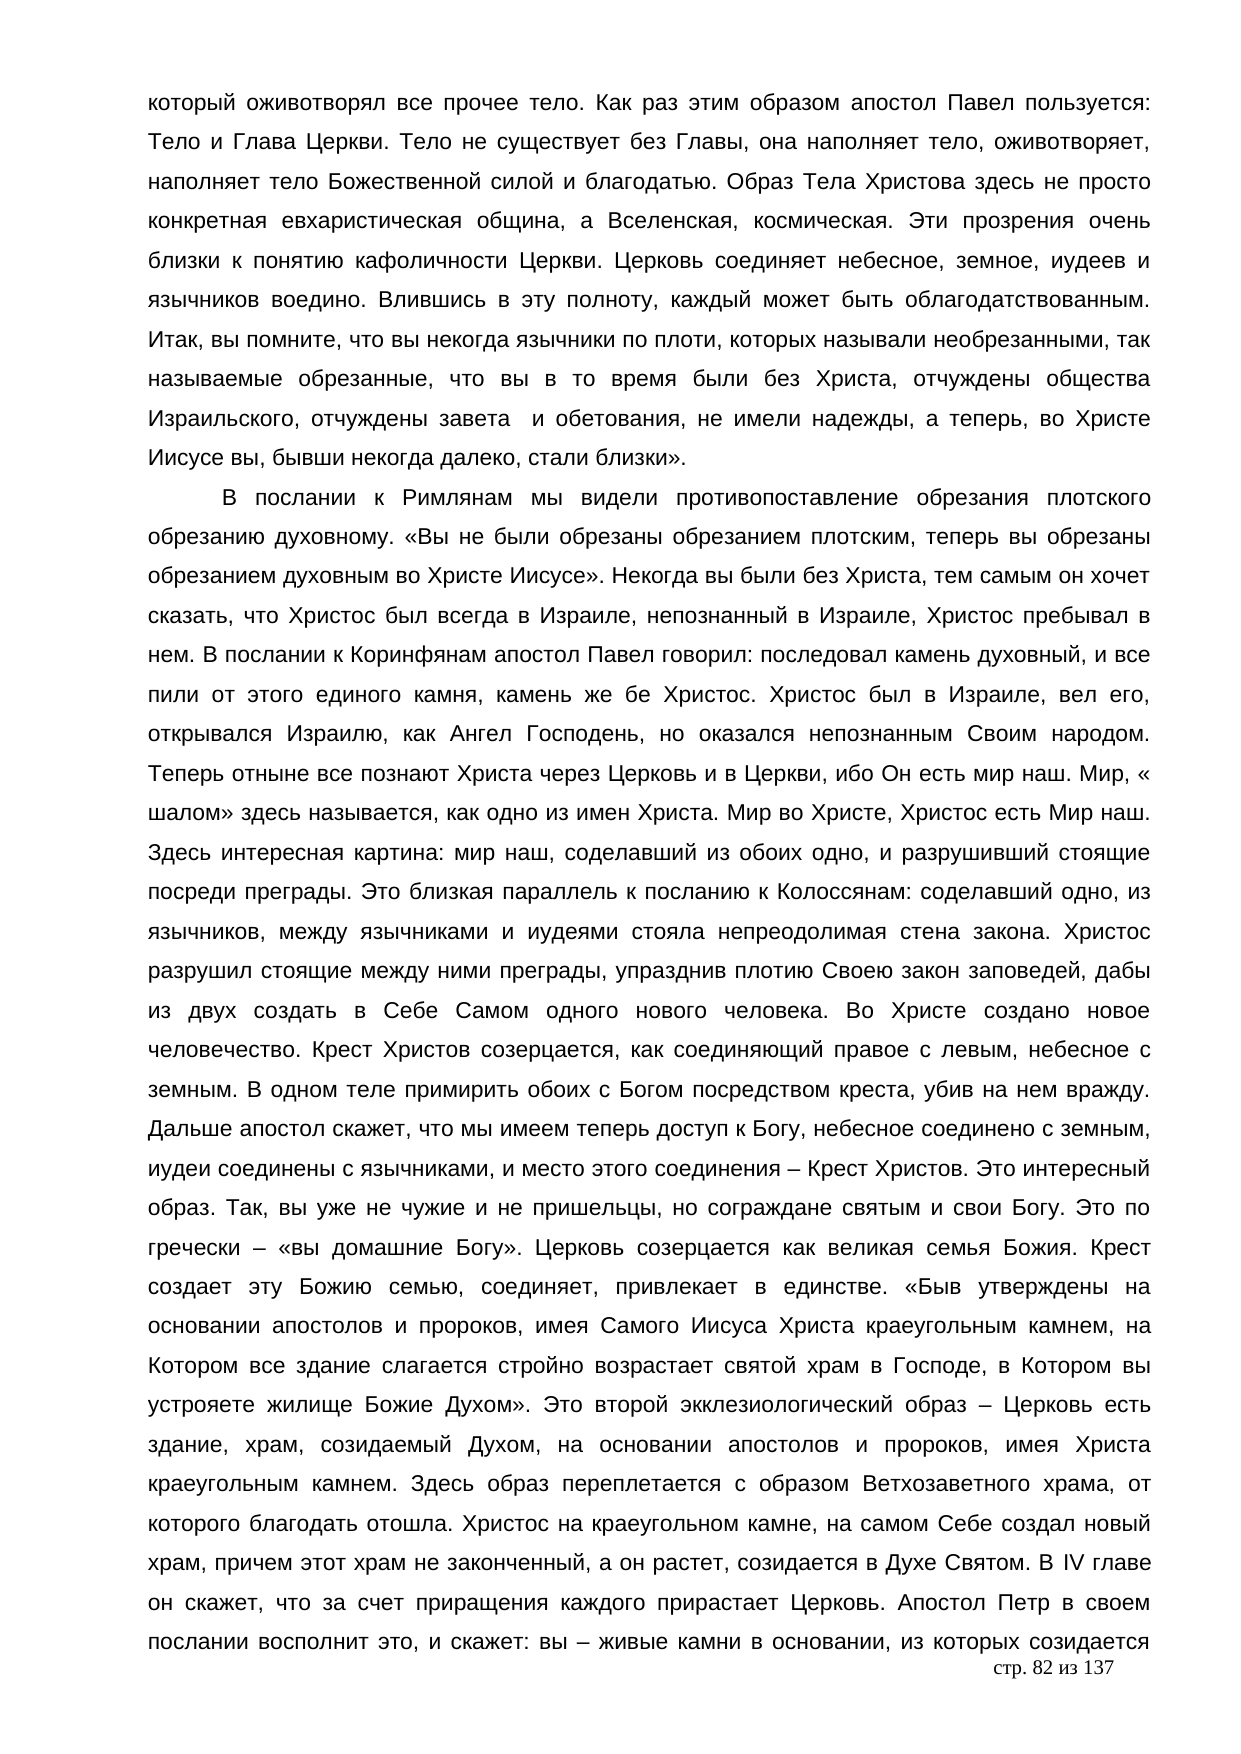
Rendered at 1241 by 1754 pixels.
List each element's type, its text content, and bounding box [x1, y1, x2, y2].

text В послании к Римлянам мы видели противопоставление обрезания плотского обрезанию духовному. «Вы не были обрезаны обрезанием плотским, теперь вы обрезаны обрезанием духовным во Христе Иисусе». Некогда вы были без Христа, тем самым он хочет сказать, что Христос был всегда в Израиле, непознанный в Израиле, Христос пребывал в нем. В послании к Коринфянам апостол Павел говорил: последовал камень духовный, и все пили от этого единого камня, камень же бе Христос. Христос был в Израиле, вел его, открывался Израилю, как Ангел Господень, но оказался непознанным Своим народом. Теперь отныне все познают Христа через Церковь и в Церкви, ибо Он есть мир наш. Мир, « шалом» здесь называется, как одно из имен Христа. Мир во Христе, Христос есть Мир наш. Здесь интересная картина: мир наш, соделавший из обоих одно, и разрушивший стоящие посреди преграды. Это близкая параллель к посланию к Колоссянам: соделавший одно, из язычников, между язычниками и иудеями стояла непреодолимая стена закона. Христос разрушил стоящие между ними преграды, упразднив плотию Своею закон заповедей, дабы из двух создать в Себе Самом одного нового человека. Во Христе создано новое человечество. Крест Христов созерцается, как соединяющий правое с левым, небесное с земным. В одном теле примирить обоих с Богом посредством креста, убив на нем вражду. Дальше апостол скажет, что мы имеем теперь доступ к Богу, небесное соединено с земным, иудеи соединены с язычниками, и место этого соединения – Крест Христов. Это интересный образ. Так, вы уже не чужие и не пришельцы, но сограждане святым и свои Богу. Это по гречески – «вы домашние Богу». Церковь созерцается как великая семья Божия. Крест создает эту Божию семью, соединяет, привлекает в единстве. «Быв утверждены на основании апостолов и пророков, имея Самого Иисуса Христа краеугольным камнем, на Котором все здание слагается стройно возрастает святой храм в Господе, в Котором вы устрояете жилище Божие Духом». Это второй экклезиологический образ – Церковь есть здание, храм, созидаемый Духом, на основании апостолов и пророков, имея Христа краеугольным камнем. Здесь образ переплетается с образом Ветхозаветного храма, от которого благодать отошла. Христос на краеугольном камне, на самом Себе создал новый храм, причем этот храм не законченный, а он растет, созидается в Духе Святом. В IV главе он скажет, что за счет приращения каждого прирастает Церковь. Апостол Петр в своем послании восполнит это, и скажет: вы – живые камни в основании, из которых созидается [148, 483, 1152, 1655]
text который оживотворял все прочее тело. Как раз этим образом апостол Павел пользуется: Тело и Глава Церкви. Тело не существует без Главы, она наполняет тело, оживотворяет, наполняет тело Божественной силой и благодатью. Образ Тела Христова здесь не просто конкретная евхаристическая община, а Вселенская, космическая. Эти прозрения очень близки к понятию кафоличности Церкви. Церковь соединяет небесное, земное, иудеев и язычников воедино. Влившись в эту полноту, каждый может быть облагодатствованным. Итак, вы помните, что вы некогда язычники по плоти, которых называли необрезанными, так называемые обрезанные, что вы в то время были без Христа, отчуждены общества Израильского, отчуждены завета и обетования, не имели надежды, а теперь, во Христе Иисусе вы, бывши некогда далеко, стали близки». [148, 89, 1152, 470]
